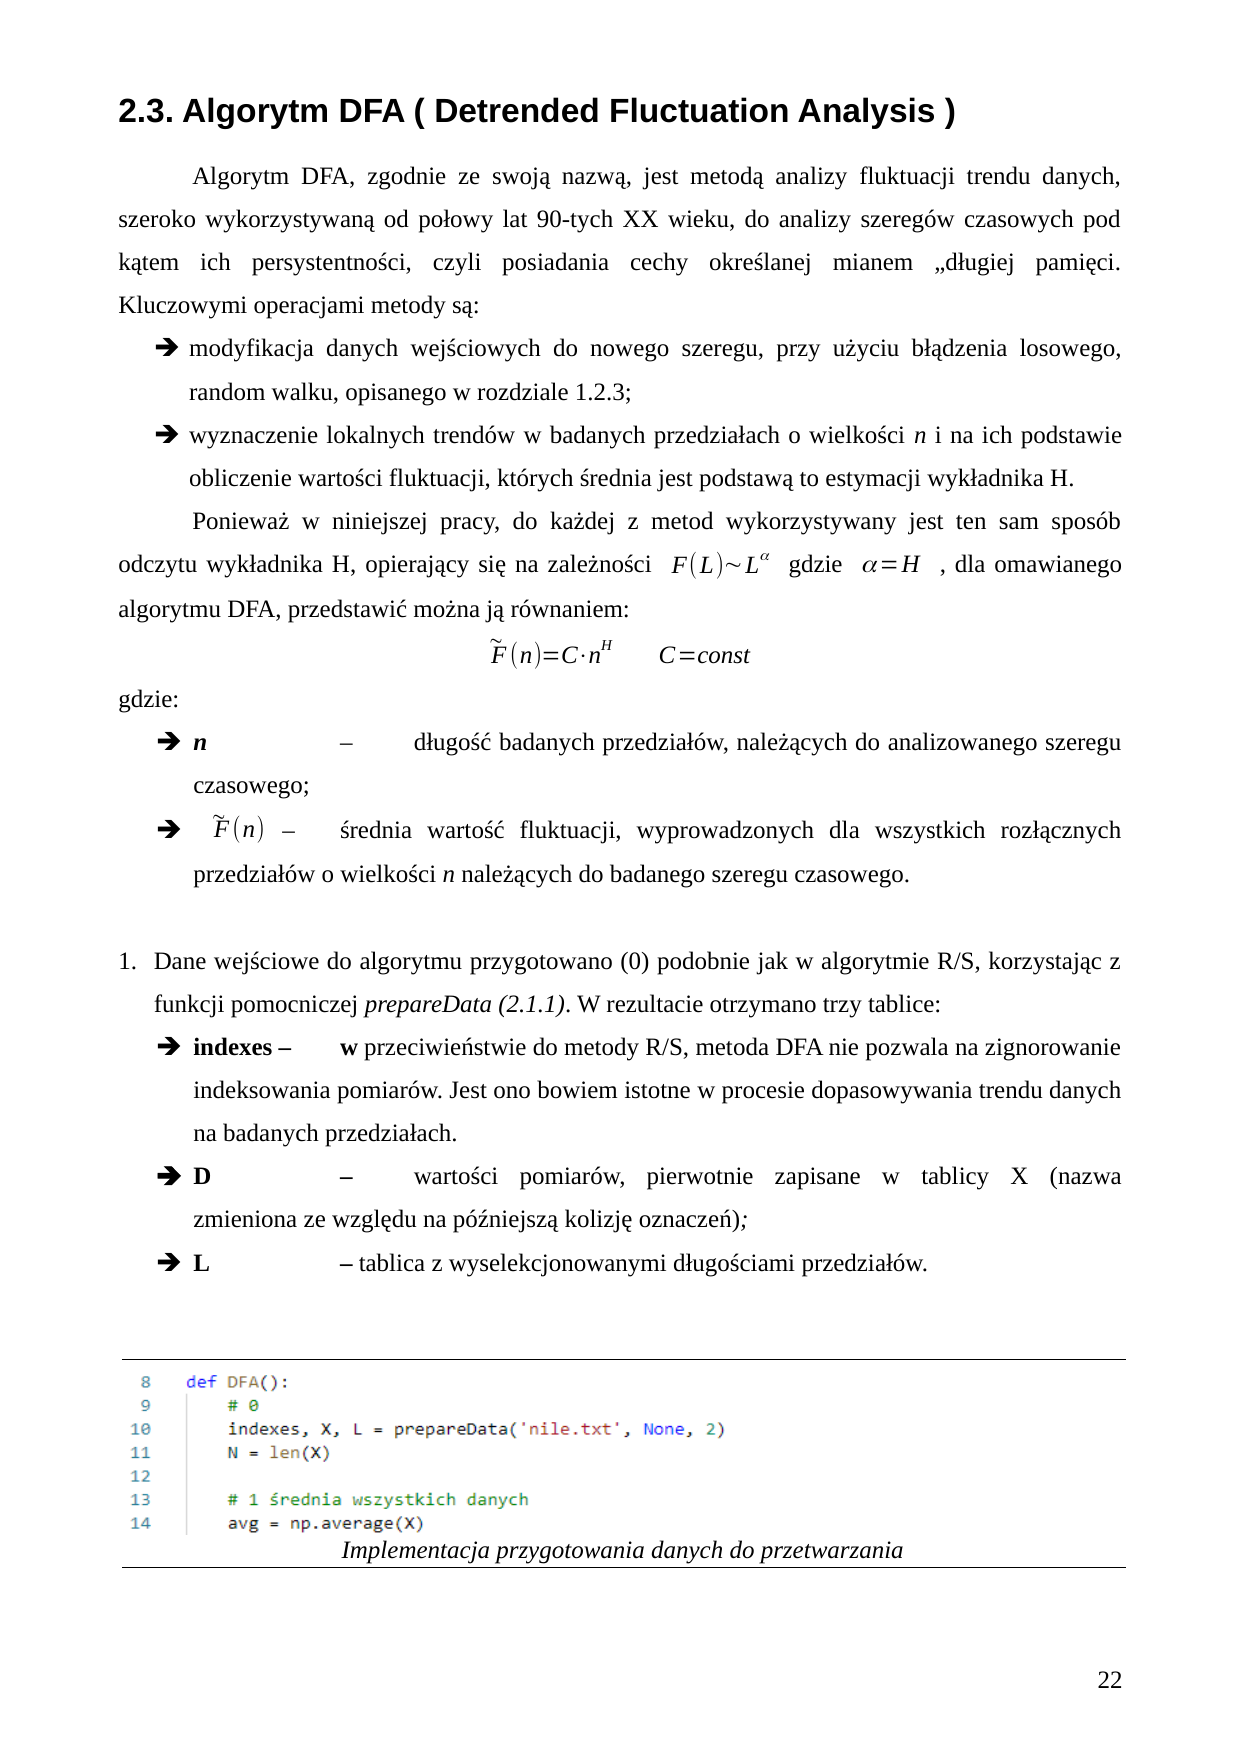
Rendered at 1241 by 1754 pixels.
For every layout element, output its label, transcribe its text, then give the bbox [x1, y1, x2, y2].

list n – długość badanych przedziałów, należących do analizowanego szeregu czasowego; [156, 727, 1122, 799]
list wyznaczenie lokalnych trendów w badanych przedziałach o wielkości n i na ich podstawie obliczenie wartości fluktuacji, których średnia jest podstawą to estymacji wykładnika H. [153, 420, 1122, 492]
text gdzie: [118, 684, 1122, 713]
list – średnia wartość fluktuacji, wyprowadzonych dla wszystkich rozłącznych przedziałów o wielkości n należących do badanego szeregu czasowego. [156, 814, 1122, 888]
text Implementacja przygotowania danych do przetwarzania [125, 1535, 1123, 1564]
text Ponieważ w niniejszej pracy, do każdej z metod wykorzystywany jest ten sam sposób odczytu wykładnika H, opierający się na zależnościgdzie, dla omawianego algorytmu DFA, przedstawić można ją równaniem: [118, 506, 1122, 623]
list Dane wejściowe do algorytmu przygotowano (0) podobnie jak w algorytmie R/S, korzystając z funkcji pomocniczej prepareData (2.1.1). W rezultacie otrzymano trzy tablice: [118, 946, 1122, 1018]
list D – wartości pomiarów, pierwotnie zapisane w tablicy X (nazwa zmieniona ze względu na późniejszą kolizję oznaczeń); [156, 1161, 1122, 1233]
list modyfikacja danych wejściowych do nowego szeregu, przy użyciu błądzenia losowego, random walku, opisanego w rozdziale 1.2.3; [153, 333, 1122, 405]
list L – tablica z wyselekcjonowanymi długościami przedziałów. [156, 1248, 1122, 1276]
picture [124, 1374, 1123, 1535]
list indexes – w przeciwieństwie do metody R/S, metoda DFA nie pozwala na zignorowanie indeksowania pomiarów. Jest ono bowiem istotne w procesie dopasowywania trendu danych na badanych przedziałach. [156, 1032, 1122, 1147]
text Algorytm DFA, zgodnie ze swoją nazwą, jest metodą analizy fluktuacji trendu danych, szeroko wykorzystywaną od połowy lat 90-tych XX wieku, do analizy szeregów czasowych pod kątem ich persystentności, czyli posiadania cechy określanej mianem „długiej pamięci. Kluczowymi operacjami metody są: [118, 161, 1122, 319]
subtitle 2.3. Algorytm DFA ( Detrended Fluctuation Analysis ) [118, 91, 1122, 129]
